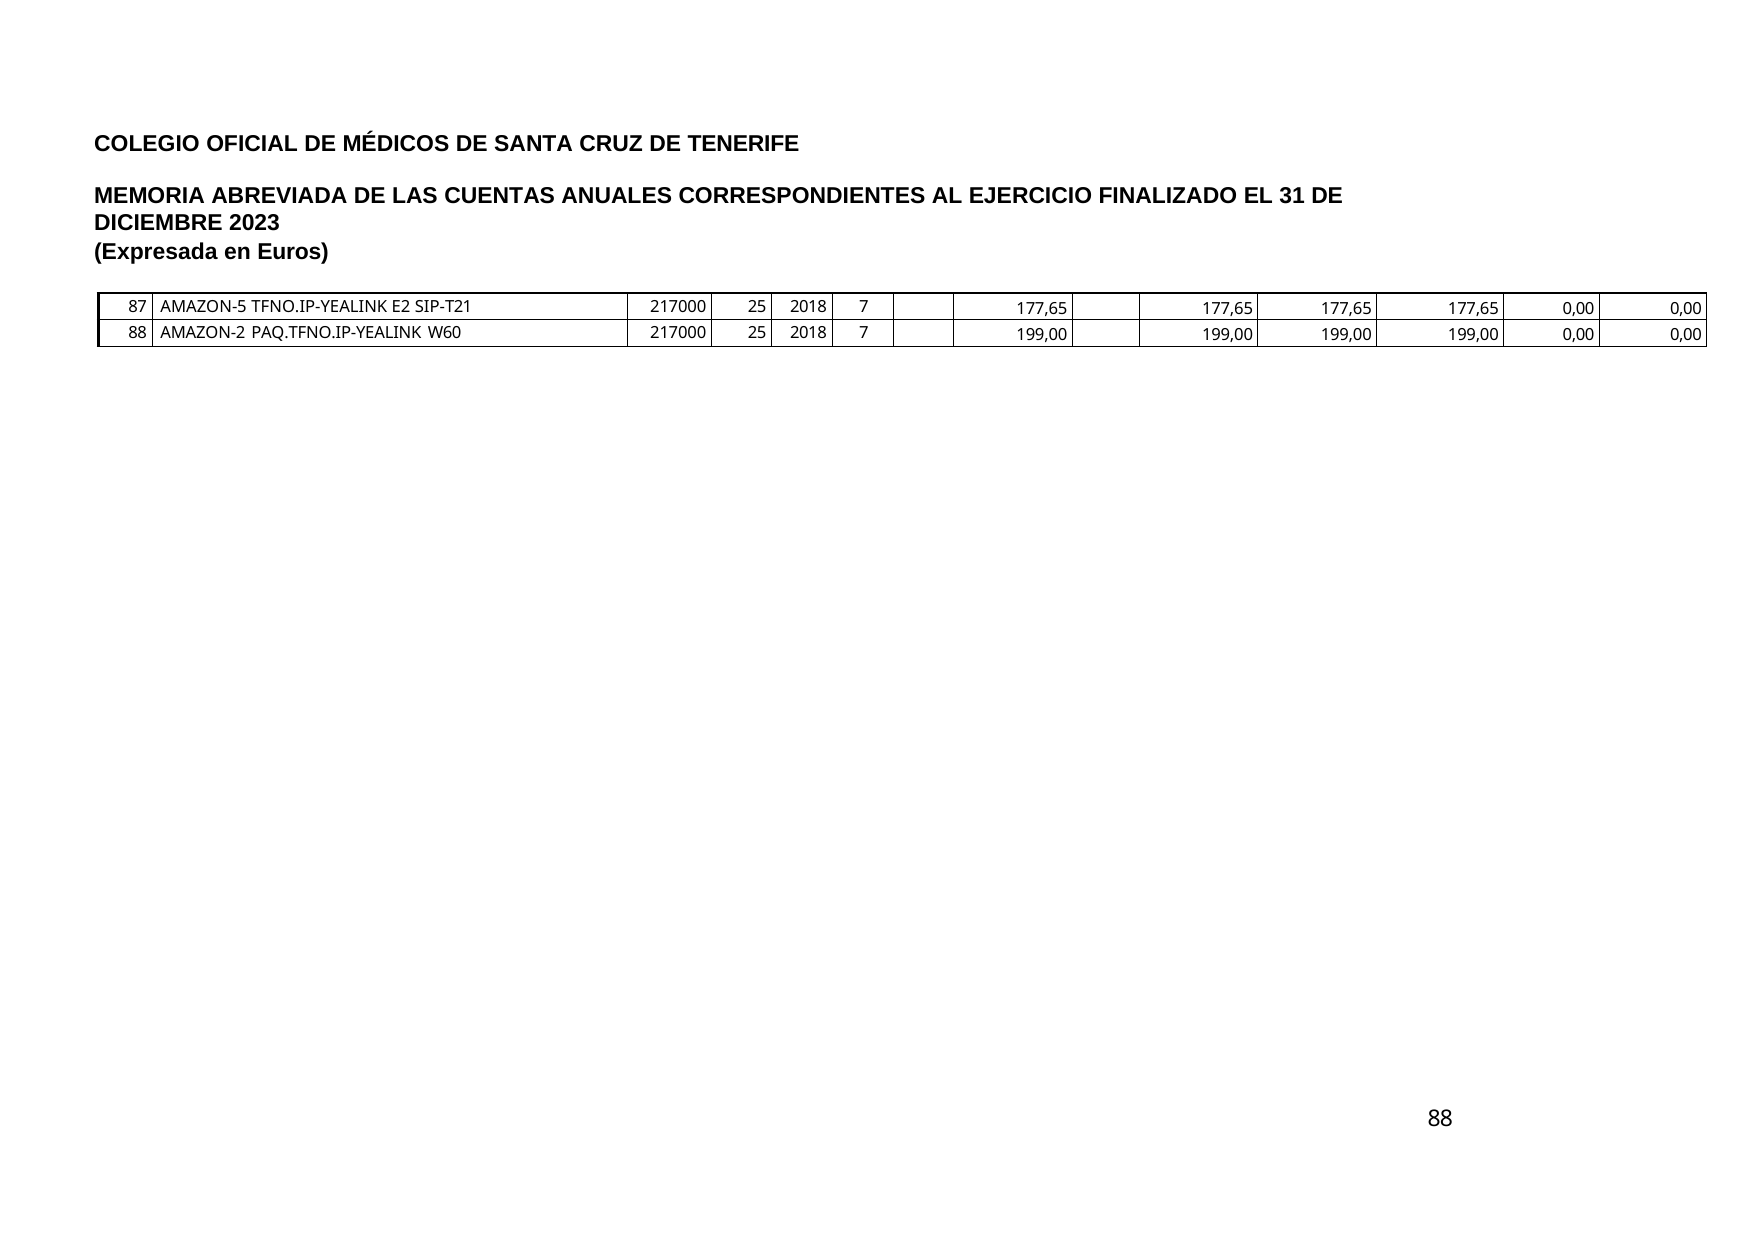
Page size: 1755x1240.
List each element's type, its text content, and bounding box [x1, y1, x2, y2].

table_cell 0,00 [1600, 320, 1706, 346]
table_cell 199,00 [1258, 320, 1376, 346]
table_cell [1073, 320, 1139, 346]
table_cell 2018 [772, 320, 832, 346]
table_cell [894, 320, 953, 346]
table_cell 199,00 [954, 320, 1072, 346]
table_cell 177,65 [1140, 294, 1257, 319]
table_cell 0,00 [1504, 320, 1599, 346]
table_cell 7 [833, 294, 893, 319]
table_cell 0,00 [1600, 294, 1706, 319]
table_cell 199,00 [1377, 320, 1503, 346]
table_cell 25 [712, 294, 771, 319]
table_cell 2018 [772, 294, 832, 319]
table_cell 177,65 [1258, 294, 1376, 319]
table_cell 177,65 [954, 294, 1072, 319]
table_cell 217000 [628, 320, 711, 346]
table_cell [1073, 294, 1139, 319]
table_cell 217000 [628, 294, 711, 319]
table_cell 25 [712, 320, 771, 346]
table_cell 0,00 [1504, 294, 1599, 319]
table_cell AMAZON-5 TFNO.IP-YEALINK E2 SIP-T21 [153, 294, 627, 319]
table_cell [894, 294, 953, 319]
table_cell 177,65 [1377, 294, 1503, 319]
table_cell 7 [833, 320, 893, 346]
table_cell 88 [100, 320, 152, 346]
table_cell 199,00 [1140, 320, 1257, 346]
table_cell AMAZON-2 PAQ.TFNO.IP-YEALINK W60 [153, 320, 627, 346]
table_cell 87 [100, 294, 152, 319]
